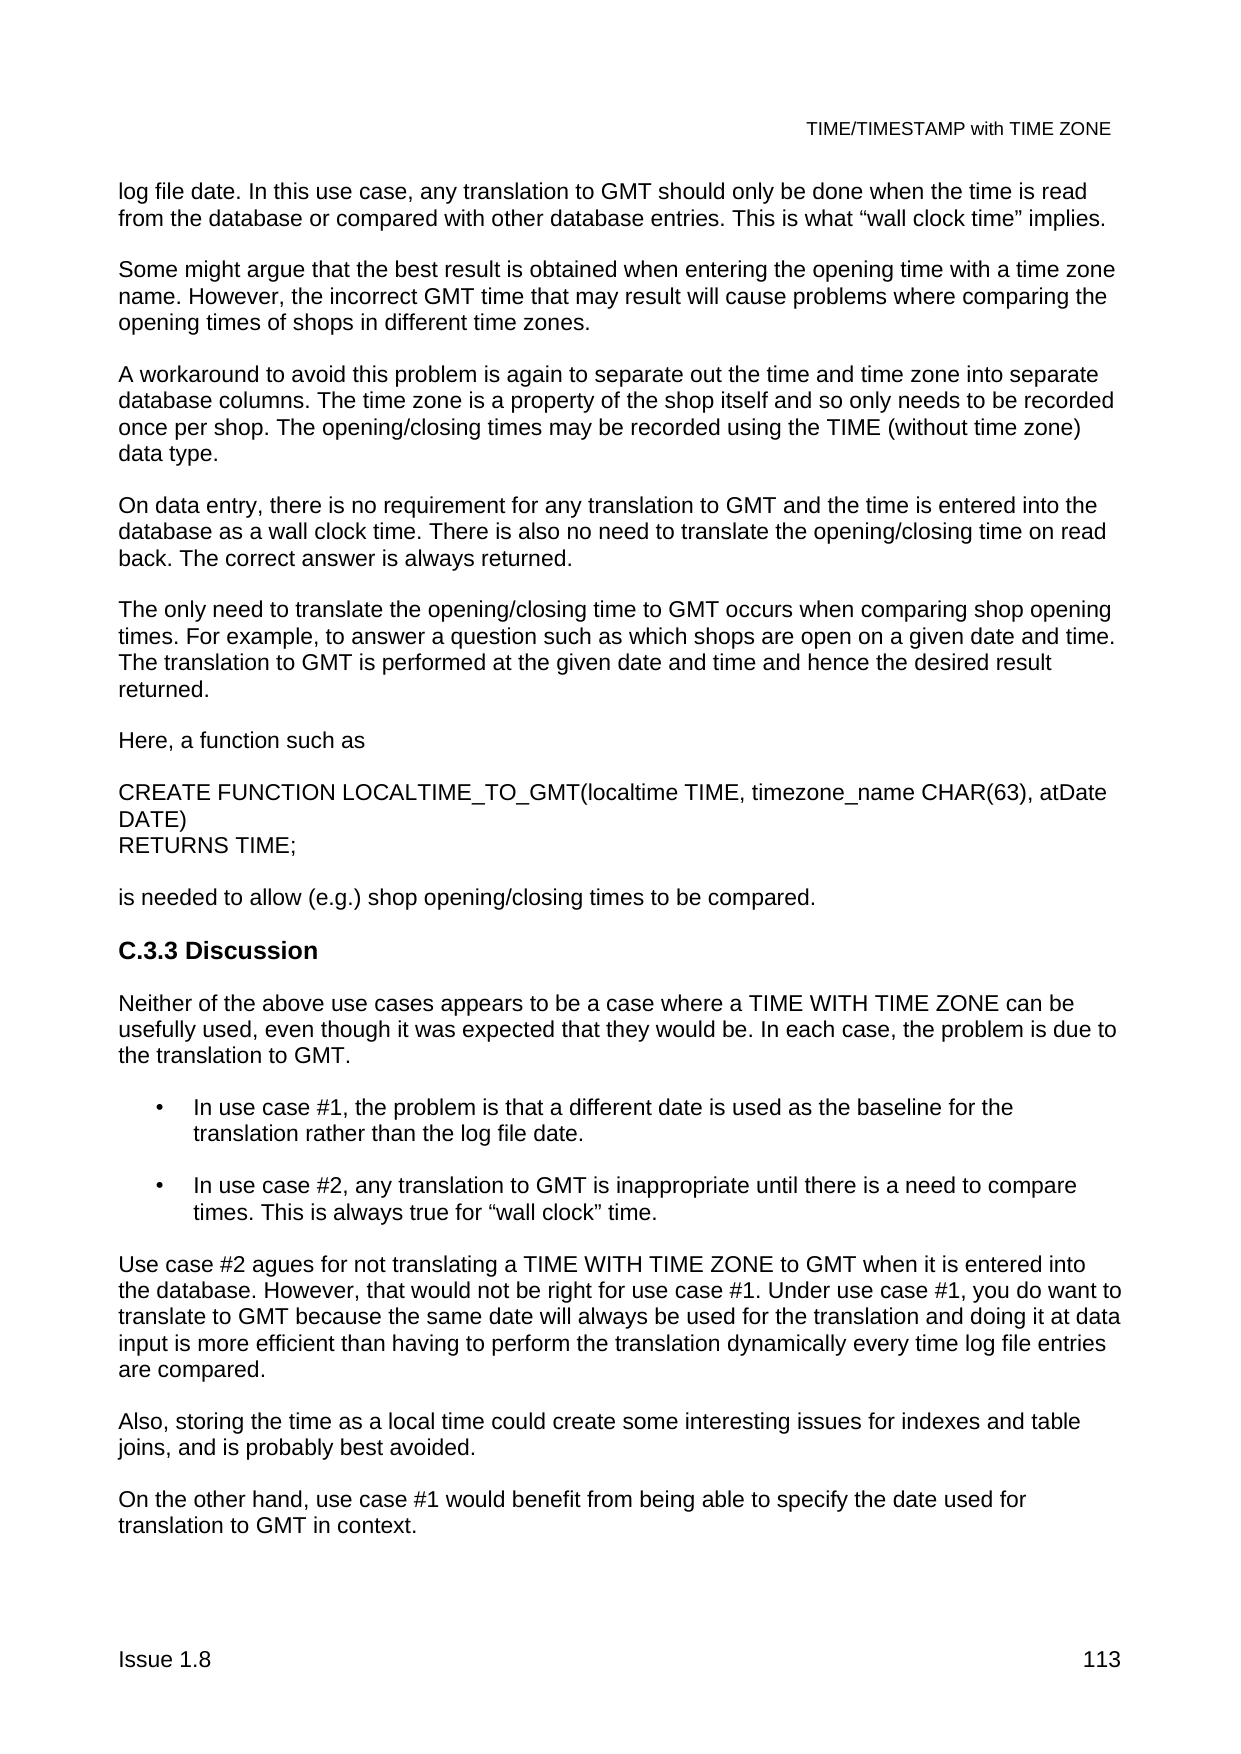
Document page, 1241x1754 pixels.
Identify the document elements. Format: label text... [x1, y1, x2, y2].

text On data entry, there is no requirement for any translation to GMT and the time is entered into the database as a wall clock time. There is also no need to translate the opening/closing time on read back. The correct answer is always returned. [118, 492, 1122, 571]
text Neither of the above use cases appears to be a case where a TIME WITH TIME ZONE can be usefully used, even though it was expected that they would be. In each case, the problem is due to the translation to GMT. [118, 989, 1122, 1068]
text Use case #2 agues for not translating a TIME WITH TIME ZONE to GMT when it is entered into the database. However, that would not be right for use case #1. Under use case #1, you do want to translate to GMT because the same date will always be used for the translation and doing it at data input is more efficient than having to perform the translation dynamically every time log file entries are compared. [118, 1251, 1122, 1382]
text A workaround to avoid this problem is again to separate out the time and time zone into separate database columns. The time zone is a property of the shop itself and so only needs to be recorded once per shop. The opening/closing times may be recorded using the TIME (without time zone) data type. [118, 361, 1122, 466]
list In use case #1, the problem is that a different date is used as the baseline for the translation rather than the log file date. [156, 1094, 1122, 1147]
text The only need to translate the opening/closing time to GMT occurs when comparing shop opening times. For example, to answer a question such as which shops are open on a given date and time. The translation to GMT is performed at the given date and time and hence the desired result returned. [118, 596, 1122, 702]
text Here, a function such as [118, 727, 1122, 754]
text log file date. In this use case, any translation to GMT should only be done when the time is read from the database or compared with other database entries. This is what “wall clock time” implies. [118, 178, 1122, 231]
list In use case #2, any translation to GMT is inappropriate until there is a need to compare times. This is always true for “wall clock” time. [156, 1172, 1122, 1225]
text Also, storing the time as a local time could create some interesting issues for indexes and table joins, and is probably best avoided. [118, 1408, 1122, 1461]
text is needed to allow (e.g.) shop opening/closing times to be compared. [118, 884, 1122, 910]
text CREATE FUNCTION LOCALTIME_TO_GMT(localtime TIME, timezone_name CHAR(63), atDate DATE) RETURNS TIME; [118, 779, 1122, 858]
text On the other hand, use case #1 would benefit from being able to specify the date used for translation to GMT in context. [118, 1486, 1122, 1539]
subtitle Discussion [118, 936, 1122, 964]
text Some might argue that the best result is obtained when entering the opening time with a time zone name. However, the incorrect GMT time that may result will cause problems where comparing the opening times of shops in different time zones. [118, 256, 1122, 335]
